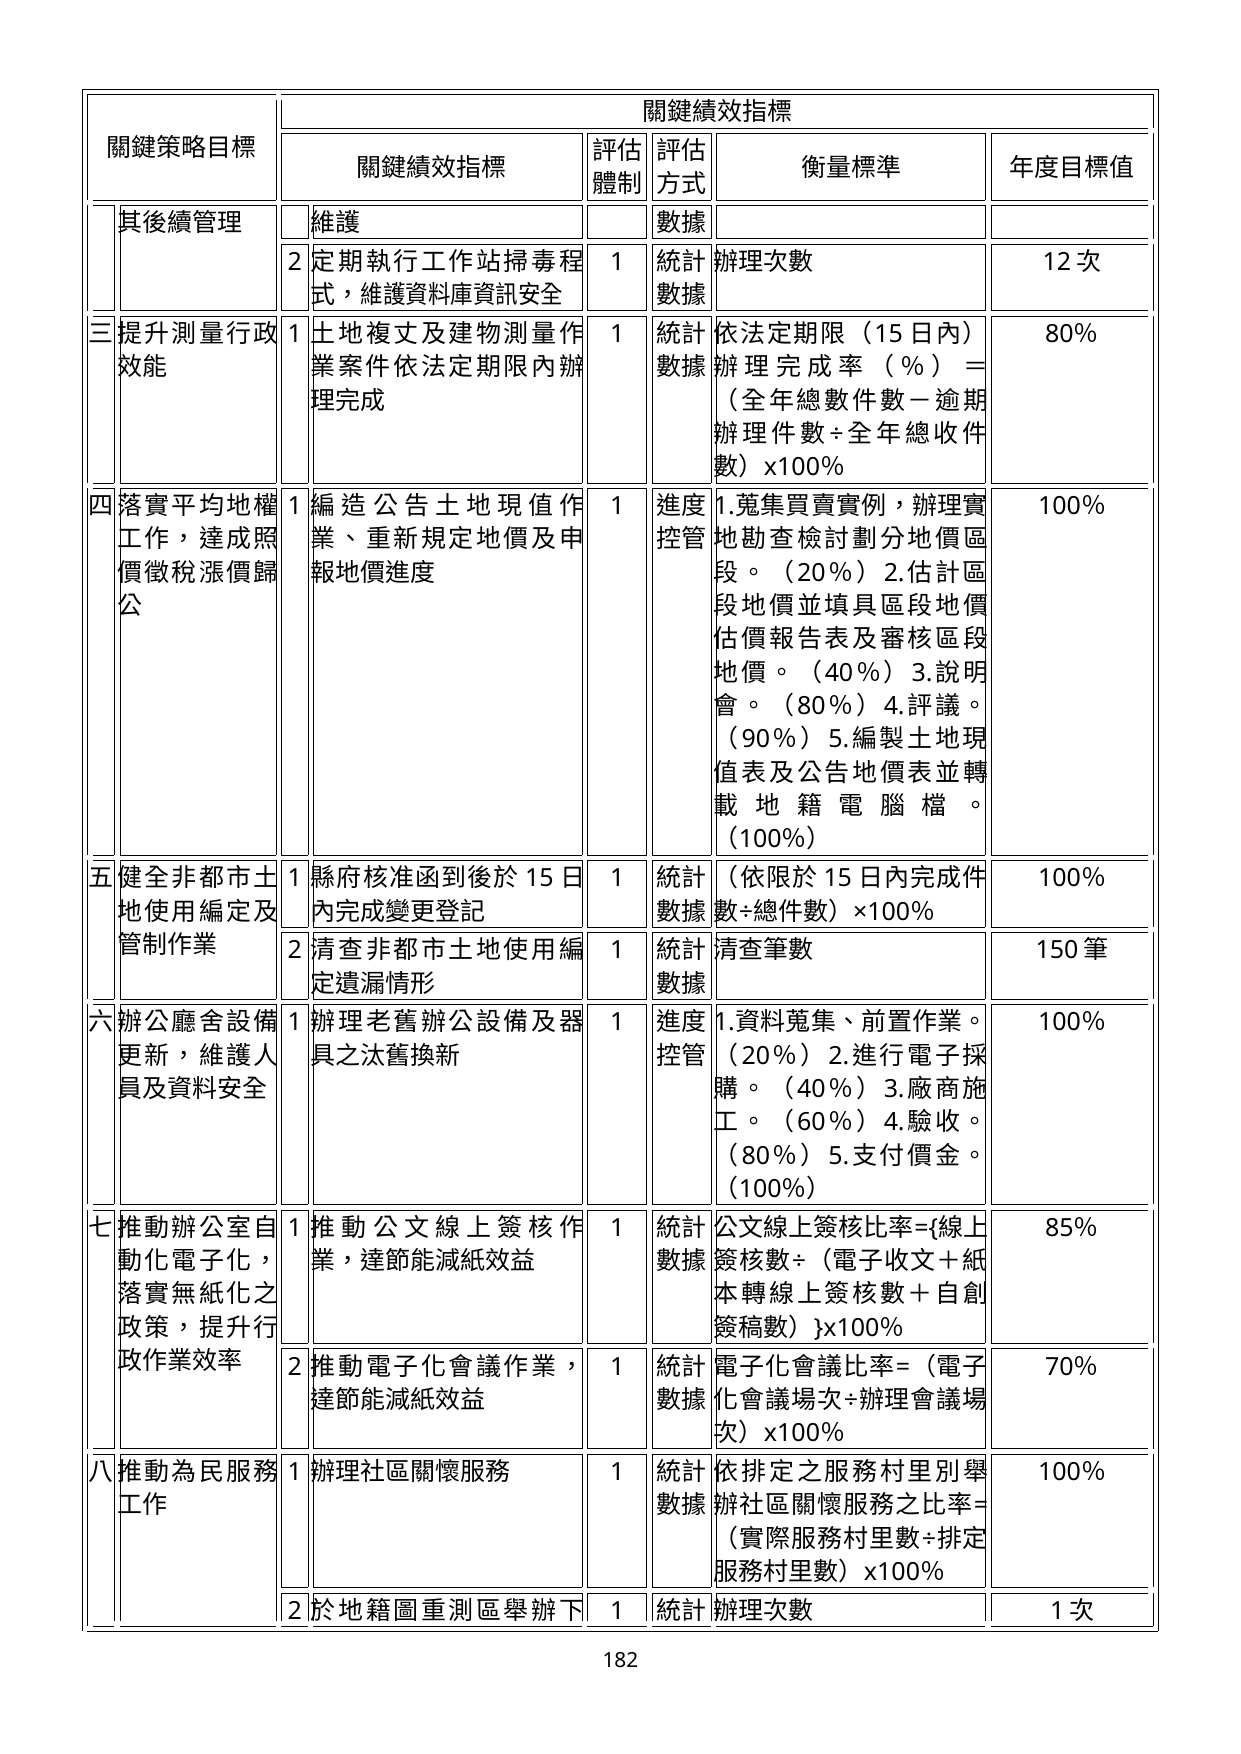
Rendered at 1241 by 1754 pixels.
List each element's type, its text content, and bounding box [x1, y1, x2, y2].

table_cell 七 [85, 1204, 117, 1448]
table_cell 五 [85, 855, 117, 999]
table_cell 1 [585, 1343, 649, 1448]
table_cell 統計數據 [649, 855, 714, 927]
table_cell 1 [278, 1204, 311, 1343]
table_cell 推動公文線上簽核作業，達節能減紙效益 [311, 1204, 585, 1343]
table_cell 100％ [988, 1448, 1156, 1587]
table_cell 1 [585, 238, 649, 310]
table_cell 其後續管理 [117, 200, 278, 310]
table_cell 統計數據 [649, 927, 714, 999]
table_cell 八 [85, 1448, 117, 1626]
table_cell [85, 200, 117, 310]
table_cell 依法定期限（15日內）辦理完成率（％）＝（全年總數件數－逾期辦理件數÷全年總收件數）x100％ [714, 310, 988, 482]
table_header 關鍵策略目標 [85, 90, 278, 199]
table_cell 評估 體制 [585, 129, 649, 199]
table_cell 統計數據 [649, 238, 714, 310]
table_cell [278, 200, 311, 238]
table_header 關鍵績效指標 [278, 90, 1156, 127]
table_cell 1 [585, 1587, 649, 1626]
table_cell 1 [278, 855, 311, 927]
table_cell 1 [585, 483, 649, 854]
table_cell 2 [278, 1587, 311, 1626]
table_cell 70％ [988, 1343, 1156, 1448]
table_cell 150筆 [988, 927, 1156, 999]
table_cell 於地籍圖重測區舉辦下 [311, 1587, 585, 1626]
table_cell （依限於15日內完成件數÷總件數）×100％ [714, 855, 988, 927]
table_cell [585, 200, 649, 238]
table_cell 100％ [988, 483, 1156, 854]
table_cell 清查筆數 [714, 927, 988, 999]
table_cell 1 [278, 483, 311, 854]
table_cell 統計數據 [649, 310, 714, 482]
table_cell 三 [85, 310, 117, 482]
table_cell 100％ [988, 999, 1156, 1204]
table_cell 統計數據 [649, 1204, 714, 1343]
table_cell 辦理次數 [714, 238, 988, 310]
table_cell 電子化會議比率=（電子化會議場次÷辦理會議場次）x100％ [714, 1343, 988, 1448]
table_cell 1 [278, 310, 311, 482]
table_cell 衡量標準 [714, 129, 988, 199]
table_cell 落實平均地權工作，達成照價徵稅漲價歸公 [117, 483, 278, 854]
table_cell 2 [278, 1343, 311, 1448]
table_cell 辦公廳舍設備更新，維護人員及資料安全 [117, 999, 278, 1204]
table_cell [988, 200, 1156, 238]
table_cell 依排定之服務村里別舉辦社區關懷服務之比率=（實際服務村里數÷排定服務村里數）x100％ [714, 1448, 988, 1587]
table_cell 進度控管 [649, 483, 714, 854]
table_cell 85％ [988, 1204, 1156, 1343]
table_cell 編造公告土地現值作業、重新規定地價及申報地價進度 [311, 483, 585, 854]
table_cell 數據 [649, 200, 714, 238]
table_cell 推動為民服務工作 [117, 1448, 278, 1626]
table_cell 進度控管 [649, 999, 714, 1204]
table_cell 辦理次數 [714, 1587, 988, 1626]
table_cell 土地複丈及建物測量作業案件依法定期限內辦理完成 [311, 310, 585, 482]
table_cell 1 [585, 999, 649, 1204]
table_cell 2 [278, 927, 311, 999]
table_cell 1.蒐集買賣實例，辦理實地勘查檢討劃分地價區段。（20％）2.估計區段地價並填具區段地價估價報告表及審核區段地價。（40％）3.說明會。（80％）4.評議。（90％）5.編製土地現值表及公告地價表並轉載地籍電腦檔。（100％） [714, 483, 988, 854]
table_cell 公文線上簽核比率={線上簽核數÷（電子收文＋紙本轉線上簽核數＋自創簽稿數）}x100％ [714, 1204, 988, 1343]
table_cell 評估 方式 [649, 129, 714, 199]
table_cell 1次 [988, 1587, 1156, 1626]
table_cell 1 [585, 1448, 649, 1587]
table_cell 統計數據 [649, 1343, 714, 1448]
table_cell [714, 200, 988, 238]
table_cell 統計數據 [649, 1448, 714, 1587]
table_cell 四 [85, 483, 117, 854]
table_cell 1 [585, 855, 649, 927]
table_cell 統計 [649, 1587, 714, 1626]
table_cell 提升測量行政效能 [117, 310, 278, 482]
table_cell 推動電子化會議作業，達節能減紙效益 [311, 1343, 585, 1448]
table_cell 清查非都市土地使用編定遺漏情形 [311, 927, 585, 999]
table_cell 2 [278, 238, 311, 310]
table_cell 年度目標值 [988, 128, 1156, 199]
table_cell 六 [85, 999, 117, 1204]
table_cell 1 [278, 999, 311, 1204]
table_cell 1 [585, 310, 649, 482]
table_cell 辦理社區關懷服務 [311, 1448, 585, 1587]
table_cell 定期執行工作站掃毒程式，維護資料庫資訊安全 [311, 238, 585, 310]
table_cell 維護 [311, 200, 585, 238]
table_cell 健全非都市土地使用編定及管制作業 [117, 855, 278, 999]
table_cell 1 [278, 1448, 311, 1587]
table_cell 關鍵績效指標 [278, 128, 585, 199]
table_cell 縣府核准函到後於15日內完成變更登記 [311, 855, 585, 927]
table_cell 辦理老舊辦公設備及器具之汰舊換新 [311, 999, 585, 1204]
table_cell 1 [585, 927, 649, 999]
table_cell 12次 [988, 238, 1156, 310]
table_cell 100％ [988, 855, 1156, 927]
table_cell 80％ [988, 310, 1156, 482]
table_cell 1 [585, 1204, 649, 1343]
table_cell 1.資料蒐集、前置作業。（20％）2.進行電子採購。（40％）3.廠商施工。（60％）4.驗收。（80％）5.支付價金。（100％） [714, 999, 988, 1204]
table_cell 推動辦公室自動化電子化，落實無紙化之政策，提升行政作業效率 [117, 1204, 278, 1448]
